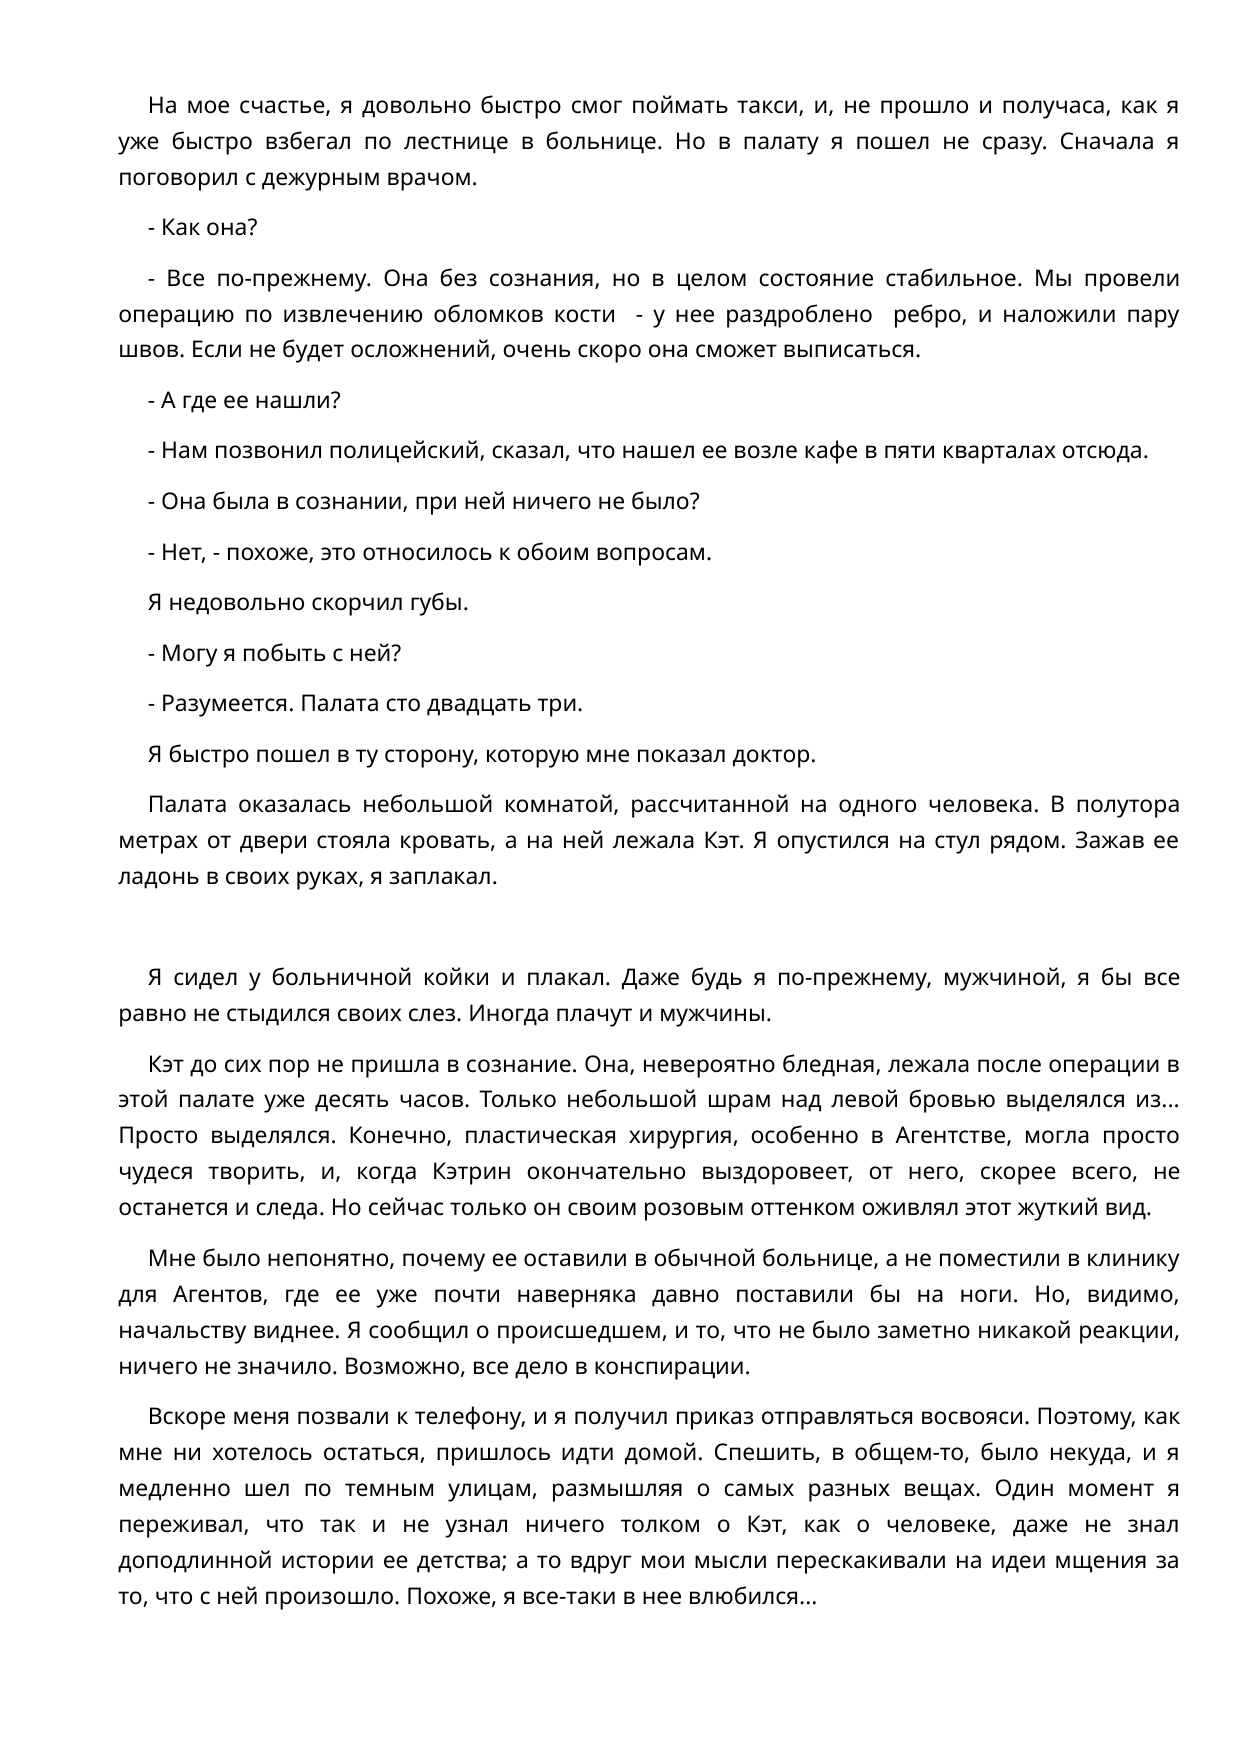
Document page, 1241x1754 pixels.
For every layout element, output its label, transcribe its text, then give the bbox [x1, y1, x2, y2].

text - А где ее нашли? [118, 384, 1181, 415]
text На мое счастье, я довольно быстро смог поймать такси, и, не прошло и получаса, как я уже быстро взбегал по лестнице в больнице. Но в палату я пошел не сразу. Сначала я поговорил с дежурным врачом. [118, 89, 1181, 192]
text Кэт до сих пор не пришла в сознание. Она, невероятно бледная, лежала после операции в этой палате уже десять часов. Только небольшой шрам над левой бровью выделялся из... Просто выделялся. Конечно, пластическая хирургия, особенно в Агентстве, могла просто чудеся творить, и, когда Кэтрин окончательно выздоровеет, от него, скорее всего, не останется и следа. Но сейчас только он своим розовым оттенком оживлял этот жуткий вид. [118, 1047, 1181, 1222]
text Вскоре меня позвали к телефону, и я получил приказ отправляться восвояси. Поэтому, как мне ни хотелось остаться, пришлось идти домой. Спешить, в общем-то, было некуда, и я медленно шел по темным улицам, размышляя о самых разных вещах. Один момент я переживал, что так и не узнал ничего толком о Кэт, как о человеке, даже не знал доподлинной истории ее детства; а то вдруг мои мысли перескакивали на идеи мщения за то, что с ней произошло. Похоже, я все-таки в нее влюбился... [118, 1400, 1181, 1611]
text - Она была в сознании, при ней ничего не было? [118, 485, 1181, 516]
text - Разумеется. Палата сто двадцать три. [118, 687, 1181, 718]
text - Нет, - похоже, это относилось к обоим вопросам. [118, 536, 1181, 567]
text Я быстро пошел в ту сторону, которую мне показал доктор. [118, 738, 1181, 769]
text Мне было непонятно, почему ее оставили в обычной больнице, а не поместили в клинику для Агентов, где ее уже почти наверняка давно поставили бы на ноги. Но, видимо, начальству виднее. Я сообщил о происшедшем, и то, что не было заметно никакой реакции, ничего не значило. Возможно, все дело в конспирации. [118, 1242, 1181, 1381]
text - Нам позвонил полицейский, сказал, что нашел ее возле кафе в пяти кварталах отсюда. [118, 434, 1181, 466]
text Я сидел у больничной койки и плакал. Даже будь я по-прежнему, мужчиной, я бы все равно не стыдился своих слез. Иногда плачут и мужчины. [118, 961, 1181, 1028]
text - Как она? [118, 211, 1181, 242]
text - Могу я побыть с ней? [118, 637, 1181, 668]
text Палата оказалась небольшой комнатой, рассчитанной на одного человека. В полутора метрах от двери стояла кровать, а на ней лежала Кэт. Я опустился на стул рядом. Зажав ее ладонь в своих руках, я заплакал. [118, 788, 1181, 891]
text - Все по-прежнему. Она без сознания, но в целом состояние стабильное. Мы провели операцию по извлечению обломков кости - у нее раздроблено ребро, и наложили пару швов. Если не будет осложнений, очень скоро она сможет выписаться. [118, 262, 1181, 365]
text Я недовольно скорчил губы. [118, 586, 1181, 617]
